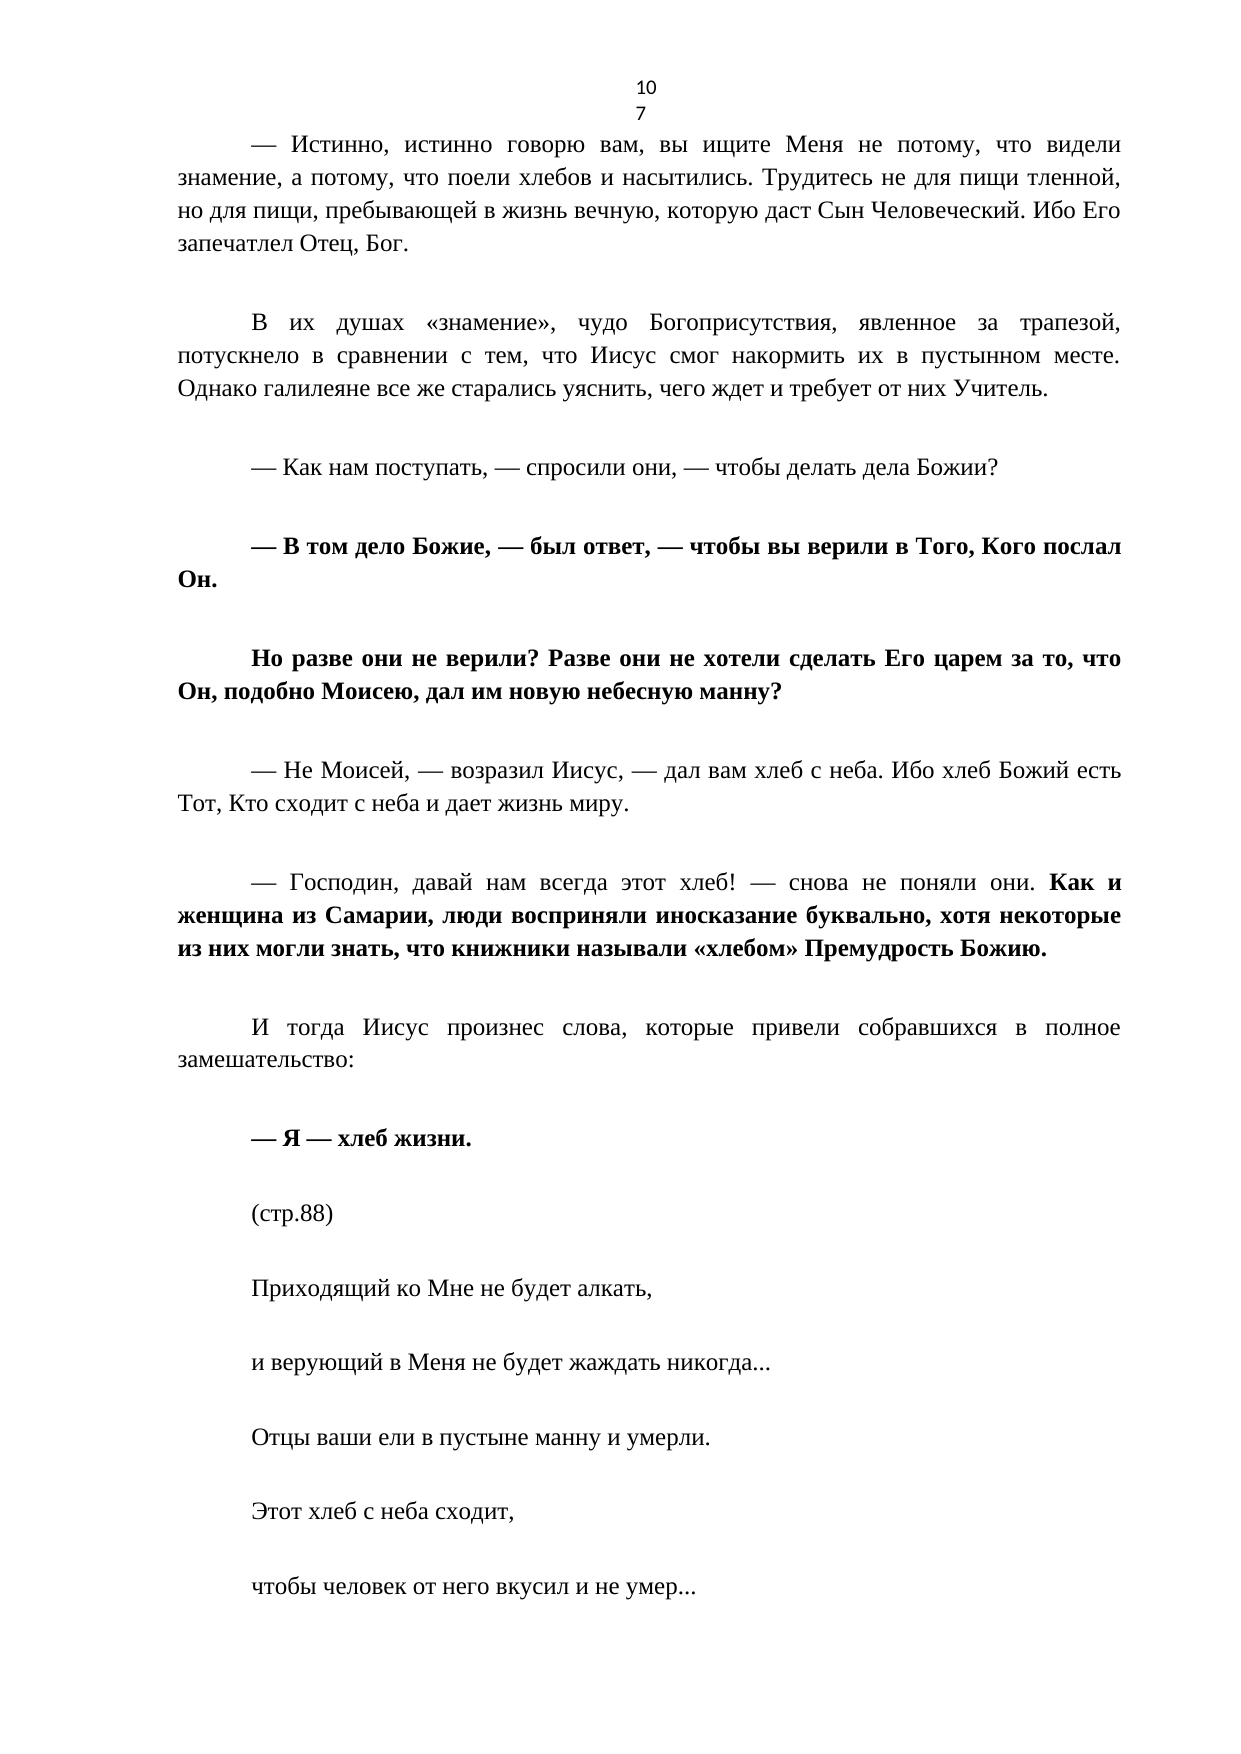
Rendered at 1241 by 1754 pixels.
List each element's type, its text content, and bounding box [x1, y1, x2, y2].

text Этот хлеб с неба сходит, [177, 1496, 1122, 1525]
text В их душах «знамение», чудо Богоприсутствия, явленное за трапезой, потускнело в сравнении с тем, что Иисус смог накормить их в пустынном месте. Однако галилеяне все же старались уяснить, чего ждет и требует от них Учитель. [177, 307, 1122, 402]
text — Я — хлеб жизни. [177, 1123, 1122, 1152]
text Приходящий ко Мне не будет алкать, [177, 1273, 1122, 1301]
text (стр.88) [177, 1198, 1122, 1227]
text Но разве они не верили? Разве они не хотели сделать Его царем за то, что Он, подобно Моисею, дал им новую небесную манну? [177, 643, 1122, 705]
text — Не Моисей, — возразил Иисус, — дал вам хлеб с неба. Ибо хлеб Божий есть Тот, Кто сходит с неба и дает жизнь миру. [177, 755, 1122, 817]
text — В том дело Божие, — был ответ, — чтобы вы верили в Того, Кого послал Он. [177, 531, 1122, 593]
text чтобы человек от него вкусил и не умер... [177, 1571, 1122, 1600]
text и верующий в Меня не будет жаждать никогда... [177, 1347, 1122, 1376]
text Отцы ваши ели в пустыне манну и умерли. [177, 1422, 1122, 1451]
text И тогда Иисус произнес слова, которые привели собравшихся в полное замешательство: [177, 1012, 1122, 1073]
text — Истинно, истинно говорю вам, вы ищите Меня не потому, что видели знамение, а потому, что поели хлебов и насытились. Трудитесь не для пищи тленной, но для пищи, пребывающей в жизнь вечную, которую даст Сын Человеческий. Ибо Его запечатлел Отец, Бог. [177, 118, 1122, 257]
text — Господин, давай нам всегда этот хлеб! — снова не поняли они. Как и женщина из Самарии, люди восприняли иносказание буквально, хотя некоторые из них могли знать, что книжники называли «хлебом» Премудрость Божию. [177, 867, 1122, 961]
text — Как нам поступать, — спросили они, — чтобы делать дела Божии? [177, 452, 1122, 481]
